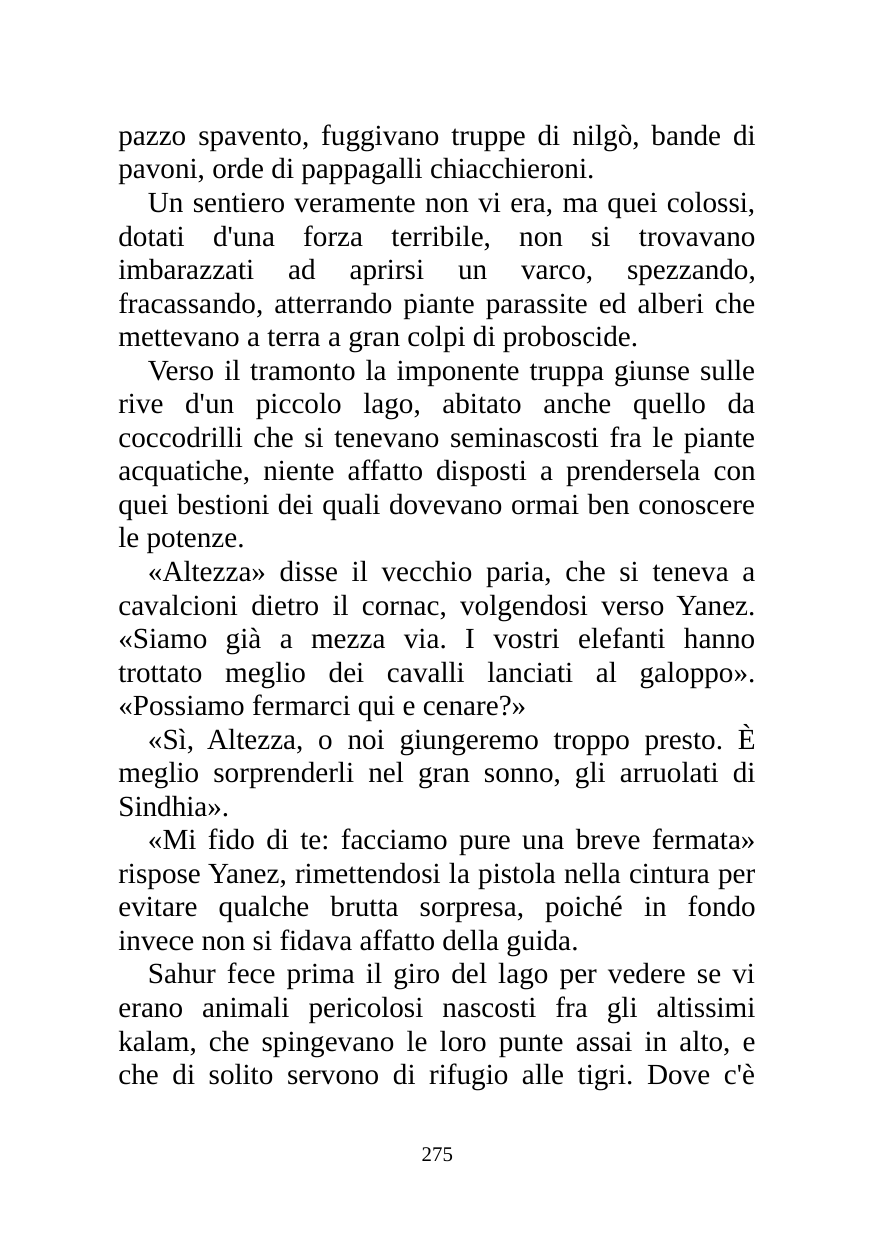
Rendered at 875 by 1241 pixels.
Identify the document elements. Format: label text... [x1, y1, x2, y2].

text pazzo spavento, fuggivano truppe di nilgò, bande di pavoni, orde di pappagalli chiacchieroni. [118, 118, 756, 185]
text «Altezza» disse il vecchio paria, che si teneva a cavalcioni dietro il cornac, volgendosi verso Yanez. «Siamo già a mezza via. I vostri elefanti hanno trottato meglio dei cavalli lanciati al galoppo». «Possiamo fermarci qui e cenare?» [118, 554, 756, 722]
text Sahur fece prima il giro del lago per vedere se vi erano animali pericolosi nascosti fra gli altissimi kalam, che spingevano le loro punte assai in alto, e che di solito servono di rifugio alle tigri. Dove c'è [118, 957, 756, 1091]
text Un sentiero veramente non vi era, ma quei colossi, dotati d'una forza terribile, non si trovavano imbarazzati ad aprirsi un varco, spezzando, fracassando, atterrando piante parassite ed alberi che mettevano a terra a gran colpi di proboscide. [118, 185, 756, 353]
text «Mi fido di te: facciamo pure una breve fermata» rispose Yanez, rimettendosi la pistola nella cintura per evitare qualche brutta sorpresa, poiché in fondo invece non si fidava affatto della guida. [118, 822, 756, 957]
text «Sì, Altezza, o noi giungeremo troppo presto. È meglio sorprenderli nel gran sonno, gli arruolati di Sindhia». [118, 722, 756, 822]
text Verso il tramonto la imponente truppa giunse sulle rive d'un piccolo lago, abitato anche quello da coccodrilli che si tenevano seminascosti fra le piante acquatiche, niente affatto disposti a prendersela con quei bestioni dei quali dovevano ormai ben conoscere le potenze. [118, 353, 756, 554]
